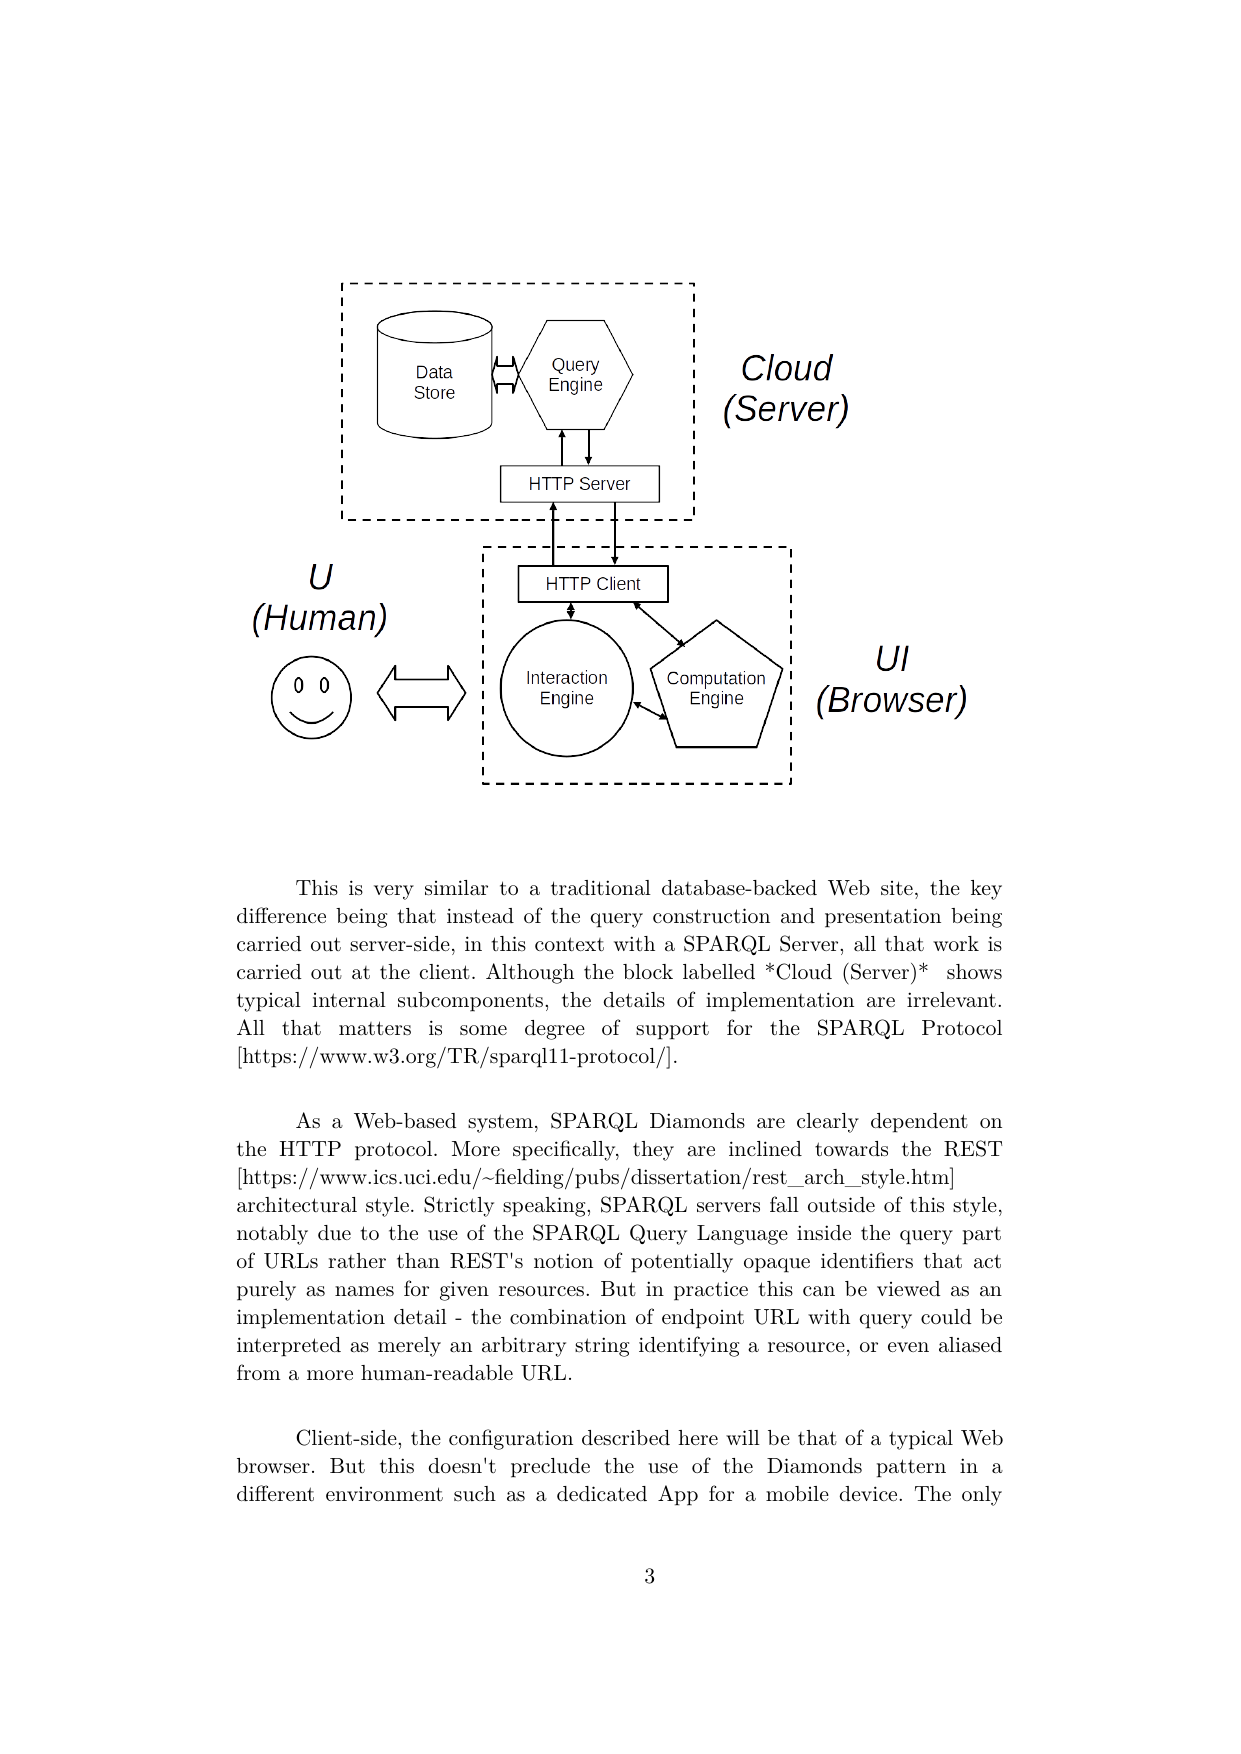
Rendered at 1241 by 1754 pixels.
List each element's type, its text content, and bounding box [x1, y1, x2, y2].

text As a Web-based system, SPARQL Diamonds are clearly dependent on the HTTP protocol. More specifically, they are inclined towards the REST [https://www.ics.uci.edu/~fielding/pubs/dissertation/rest_arch_style.htm] architectural style. Strictly speaking, SPARQL servers fall outside of this style, notably due to the use of the SPARQL Query Language inside the query part of URLs rather than REST's notion of potentially opaque identifiers that act purely as names for given resources. But in practice this can be viewed as an implementation detail - the combination of endpoint URL with query could be interpreted as merely an arbitrary string identifying a resource, or even aliased from a more human-readable URL. [236, 1106, 1004, 1387]
picture [236, 265, 1004, 809]
text Client-side, the configuration described here will be that of a typical Web browser. But this doesn't preclude the use of the Diamonds pattern in a different environment such as a dedicated App for a mobile device. The only [236, 1423, 1004, 1507]
text This is very similar to a traditional database-backed Web site, the key difference being that instead of the query construction and presentation being carried out server-side, in this context with a SPARQL Server, all that work is carried out at the client. Although the block labelled *Cloud (Server)* shows typical internal subcomponents, the details of implementation are irrelevant. All that matters is some degree of support for the SPARQL Protocol [https://www.w3.org/TR/sparql11-protocol/]. [236, 873, 1004, 1069]
